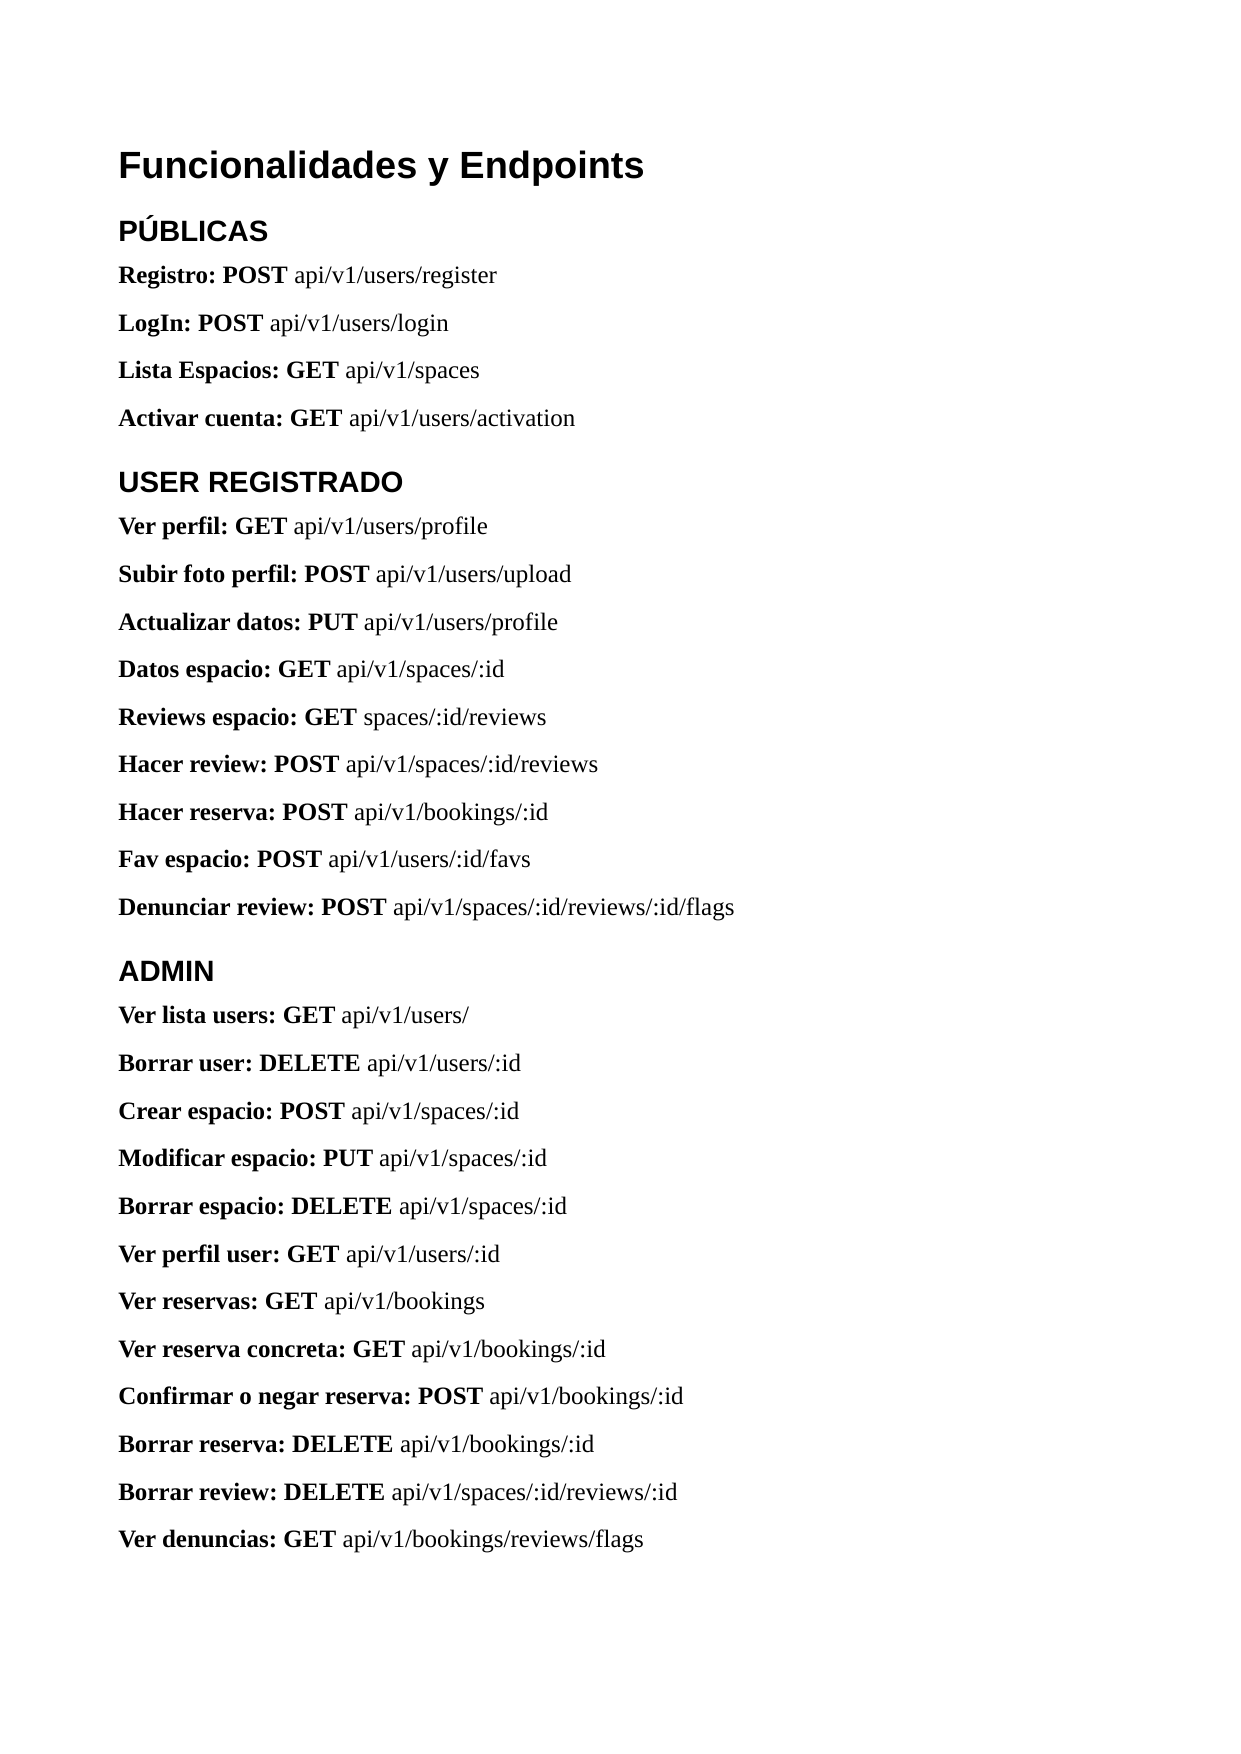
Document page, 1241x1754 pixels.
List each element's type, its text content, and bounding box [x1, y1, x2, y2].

text Borrar user: DELETE api/v1/users/:id [118, 1048, 1122, 1077]
text Actualizar datos: PUT api/v1/users/profile [118, 607, 1122, 635]
text Reviews espacio: GET spaces/:id/reviews [118, 702, 1122, 731]
text Fav espacio: POST api/v1/users/:id/favs [118, 844, 1122, 873]
text Hacer review: POST api/v1/spaces/:id/reviews [118, 749, 1122, 778]
text Hacer reserva: POST api/v1/bookings/:id [118, 797, 1122, 826]
text Ver lista users: GET api/v1/users/ [118, 1001, 1122, 1029]
text Confirmar o negar reserva: POST api/v1/bookings/:id [118, 1381, 1122, 1410]
subtitle PÚBLICAS [118, 214, 1122, 248]
text Activar cuenta: GET api/v1/users/activation [118, 403, 1122, 432]
text Subir foto perfil: POST api/v1/users/upload [118, 559, 1122, 588]
text Modificar espacio: PUT api/v1/spaces/:id [118, 1143, 1122, 1172]
text LogIn: POST api/v1/users/login [118, 308, 1122, 336]
text Ver reserva concreta: GET api/v1/bookings/:id [118, 1334, 1122, 1363]
subtitle ADMIN [118, 954, 1122, 988]
text Denunciar review: POST api/v1/spaces/:id/reviews/:id/flags [118, 892, 1122, 921]
text Lista Espacios: GET api/v1/spaces [118, 355, 1122, 384]
text Borrar espacio: DELETE api/v1/spaces/:id [118, 1191, 1122, 1220]
text Ver reservas: GET api/v1/bookings [118, 1286, 1122, 1315]
subtitle Funcionalidades y Endpoints [118, 143, 1122, 187]
text Ver perfil: GET api/v1/users/profile [118, 511, 1122, 540]
text Datos espacio: GET api/v1/spaces/:id [118, 654, 1122, 683]
text Ver denuncias: GET api/v1/bookings/reviews/flags [118, 1524, 1122, 1553]
text Registro: POST api/v1/users/register [118, 260, 1122, 289]
text Ver perfil user: GET api/v1/users/:id [118, 1239, 1122, 1267]
text Borrar reserva: DELETE api/v1/bookings/:id [118, 1429, 1122, 1458]
text Crear espacio: POST api/v1/spaces/:id [118, 1096, 1122, 1124]
subtitle USER REGISTRADO [118, 465, 1122, 499]
text Borrar review: DELETE api/v1/spaces/:id/reviews/:id [118, 1477, 1122, 1505]
